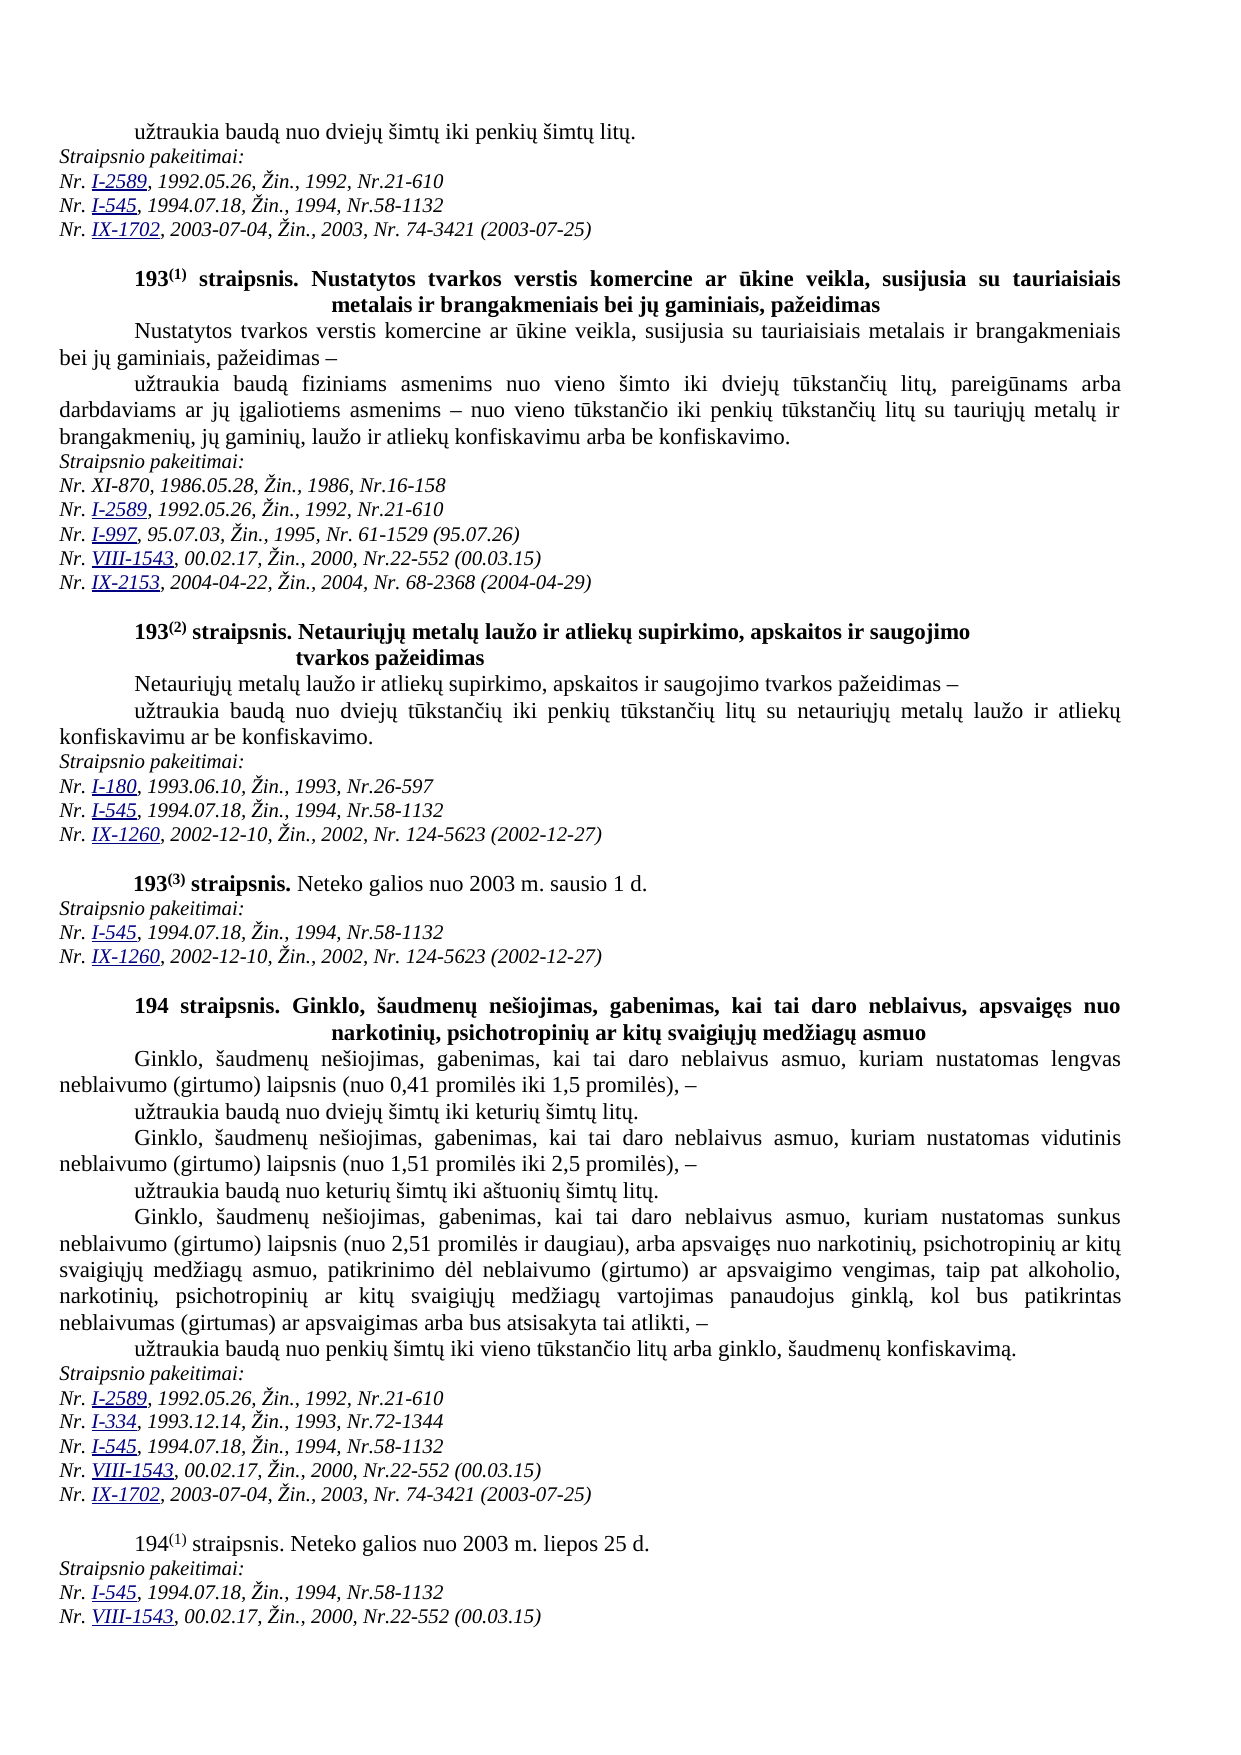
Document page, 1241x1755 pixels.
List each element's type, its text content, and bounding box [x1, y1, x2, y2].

text Nr. I-545, 1994.07.18, Žin., 1994, Nr.58-1132 [59, 1433, 1122, 1458]
text Straipsnio pakeitimai: [59, 449, 1122, 473]
text Ginklo, šaudmenų nešiojimas, gabenimas, kai tai daro neblaivus asmuo, kuriam nustatomas lengvas neblaivumo (girtumo) laipsnis (nuo 0,41 promilės iki 1,5 promilės), – [59, 1045, 1122, 1098]
text 193(3) straipsnis. Neteko galios nuo 2003 m. sausio 1 d. [59, 870, 1122, 896]
text Nr. I-180, 1993.06.10, Žin., 1993, Nr.26-597 [59, 773, 1122, 798]
text Nr. I-545, 1994.07.18, Žin., 1994, Nr.58-1132 [59, 798, 1122, 822]
text Nr. I-545, 1994.07.18, Žin., 1994, Nr.58-1132 [59, 1580, 1122, 1604]
text Straipsnio pakeitimai: [59, 144, 1122, 168]
text Netauriųjų metalų laužo ir atliekų supirkimo, apskaitos ir saugojimo tvarkos pažeidimas – [59, 670, 1122, 697]
text 194 straipsnis. Ginklo, šaudmenų nešiojimas, gabenimas, kai tai daro neblaivus, apsvaigęs nuo narkotinių, psichotropinių ar kitų svaigiųjų medžiagų asmuo [134, 992, 1122, 1045]
text Ginklo, šaudmenų nešiojimas, gabenimas, kai tai daro neblaivus asmuo, kuriam nustatomas sunkus neblaivumo (girtumo) laipsnis (nuo 2,51 promilės ir daugiau), arba apsvaigęs nuo narkotinių, psichotropinių ar kitų svaigiųjų medžiagų asmuo, patikrinimo dėl neblaivumo (girtumo) ar apsvaigimo vengimas, taip pat alkoholio, narkotinių, psichotropinių ar kitų svaigiųjų medžiagų vartojimas panaudojus ginklą, kol bus patikrintas neblaivumas (girtumas) ar apsvaigimas arba bus atsisakyta tai atlikti, – [59, 1203, 1122, 1335]
text tvarkos pažeidimas [295, 644, 1122, 670]
text 193(2) straipsnis. Netauriųjų metalų laužo ir atliekų supirkimo, apskaitos ir saugojimo [134, 618, 1122, 644]
text Nr. VIII-1543, 00.02.17, Žin., 2000, Nr.22-552 (00.03.15) [59, 1604, 1122, 1628]
text Nr. VIII-1543, 00.02.17, Žin., 2000, Nr.22-552 (00.03.15) [59, 1458, 1122, 1482]
text Nr. IX-1702, 2003-07-04, Žin., 2003, Nr. 74-3421 (2003-07-25) [59, 1482, 1122, 1506]
text Nr. I-334, 1993.12.14, Žin., 1993, Nr.72-1344 [59, 1409, 1122, 1433]
text Straipsnio pakeitimai: [59, 1361, 1122, 1385]
text Nr. IX-2153, 2004-04-22, Žin., 2004, Nr. 68-2368 (2004-04-29) [59, 569, 1122, 594]
text užtraukia baudą nuo dviejų šimtų iki penkių šimtų litų. [59, 118, 1122, 144]
text Nr. VIII-1543, 00.02.17, Žin., 2000, Nr.22-552 (00.03.15) [59, 546, 1122, 569]
text Nr. IX-1702, 2003-07-04, Žin., 2003, Nr. 74-3421 (2003-07-25) [59, 217, 1122, 241]
text Straipsnio pakeitimai: [59, 1556, 1122, 1580]
text Nr. I-2589, 1992.05.26, Žin., 1992, Nr.21-610 [59, 168, 1122, 193]
text Nustatytos tvarkos verstis komercine ar ūkine veikla, susijusia su tauriaisiais metalais ir brangakmeniais bei jų gaminiais, pažeidimas – [59, 317, 1122, 370]
text Nr. XI-870, 1986.05.28, Žin., 1986, Nr.16-158 [59, 473, 1122, 497]
text Nr. I-2589, 1992.05.26, Žin., 1992, Nr.21-610 [59, 497, 1122, 521]
text Nr. IX-1260, 2002-12-10, Žin., 2002, Nr. 124-5623 (2002-12-27) [59, 822, 1122, 846]
text užtraukia baudą fiziniams asmenims nuo vieno šimto iki dviejų tūkstančių litų, pareigūnams arba darbdaviams ar jų įgaliotiems asmenims – nuo vieno tūkstančio iki penkių tūkstančių litų su tauriųjų metalų ir brangakmenių, jų gaminių, laužo ir atliekų konfiskavimu arba be konfiskavimo. [59, 370, 1122, 449]
text Straipsnio pakeitimai: [59, 896, 1122, 920]
text Nr. IX-1260, 2002-12-10, Žin., 2002, Nr. 124-5623 (2002-12-27) [59, 944, 1122, 968]
text Nr. I-997, 95.07.03, Žin., 1995, Nr. 61-1529 (95.07.26) [59, 521, 1122, 546]
text užtraukia baudą nuo dviejų šimtų iki keturių šimtų litų. [59, 1098, 1122, 1124]
text 194(1) straipsnis. Neteko galios nuo 2003 m. liepos 25 d. [59, 1530, 1122, 1556]
text 193(1) straipsnis. Nustatytos tvarkos verstis komercine ar ūkine veikla, susijusia su tauriaisiais metalais ir brangakmeniais bei jų gaminiais, pažeidimas [134, 265, 1122, 317]
text Nr. I-545, 1994.07.18, Žin., 1994, Nr.58-1132 [59, 193, 1122, 217]
text užtraukia baudą nuo penkių šimtų iki vieno tūkstančio litų arba ginklo, šaudmenų konfiskavimą. [59, 1335, 1122, 1361]
text užtraukia baudą nuo dviejų tūkstančių iki penkių tūkstančių litų su netauriųjų metalų laužo ir atliekų konfiskavimu ar be konfiskavimo. [59, 697, 1122, 749]
text Ginklo, šaudmenų nešiojimas, gabenimas, kai tai daro neblaivus asmuo, kuriam nustatomas vidutinis neblaivumo (girtumo) laipsnis (nuo 1,51 promilės iki 2,5 promilės), – [59, 1124, 1122, 1177]
text Nr. I-545, 1994.07.18, Žin., 1994, Nr.58-1132 [59, 920, 1122, 944]
text Nr. I-2589, 1992.05.26, Žin., 1992, Nr.21-610 [59, 1385, 1122, 1409]
text užtraukia baudą nuo keturių šimtų iki aštuonių šimtų litų. [59, 1177, 1122, 1203]
text Straipsnio pakeitimai: [59, 749, 1122, 773]
